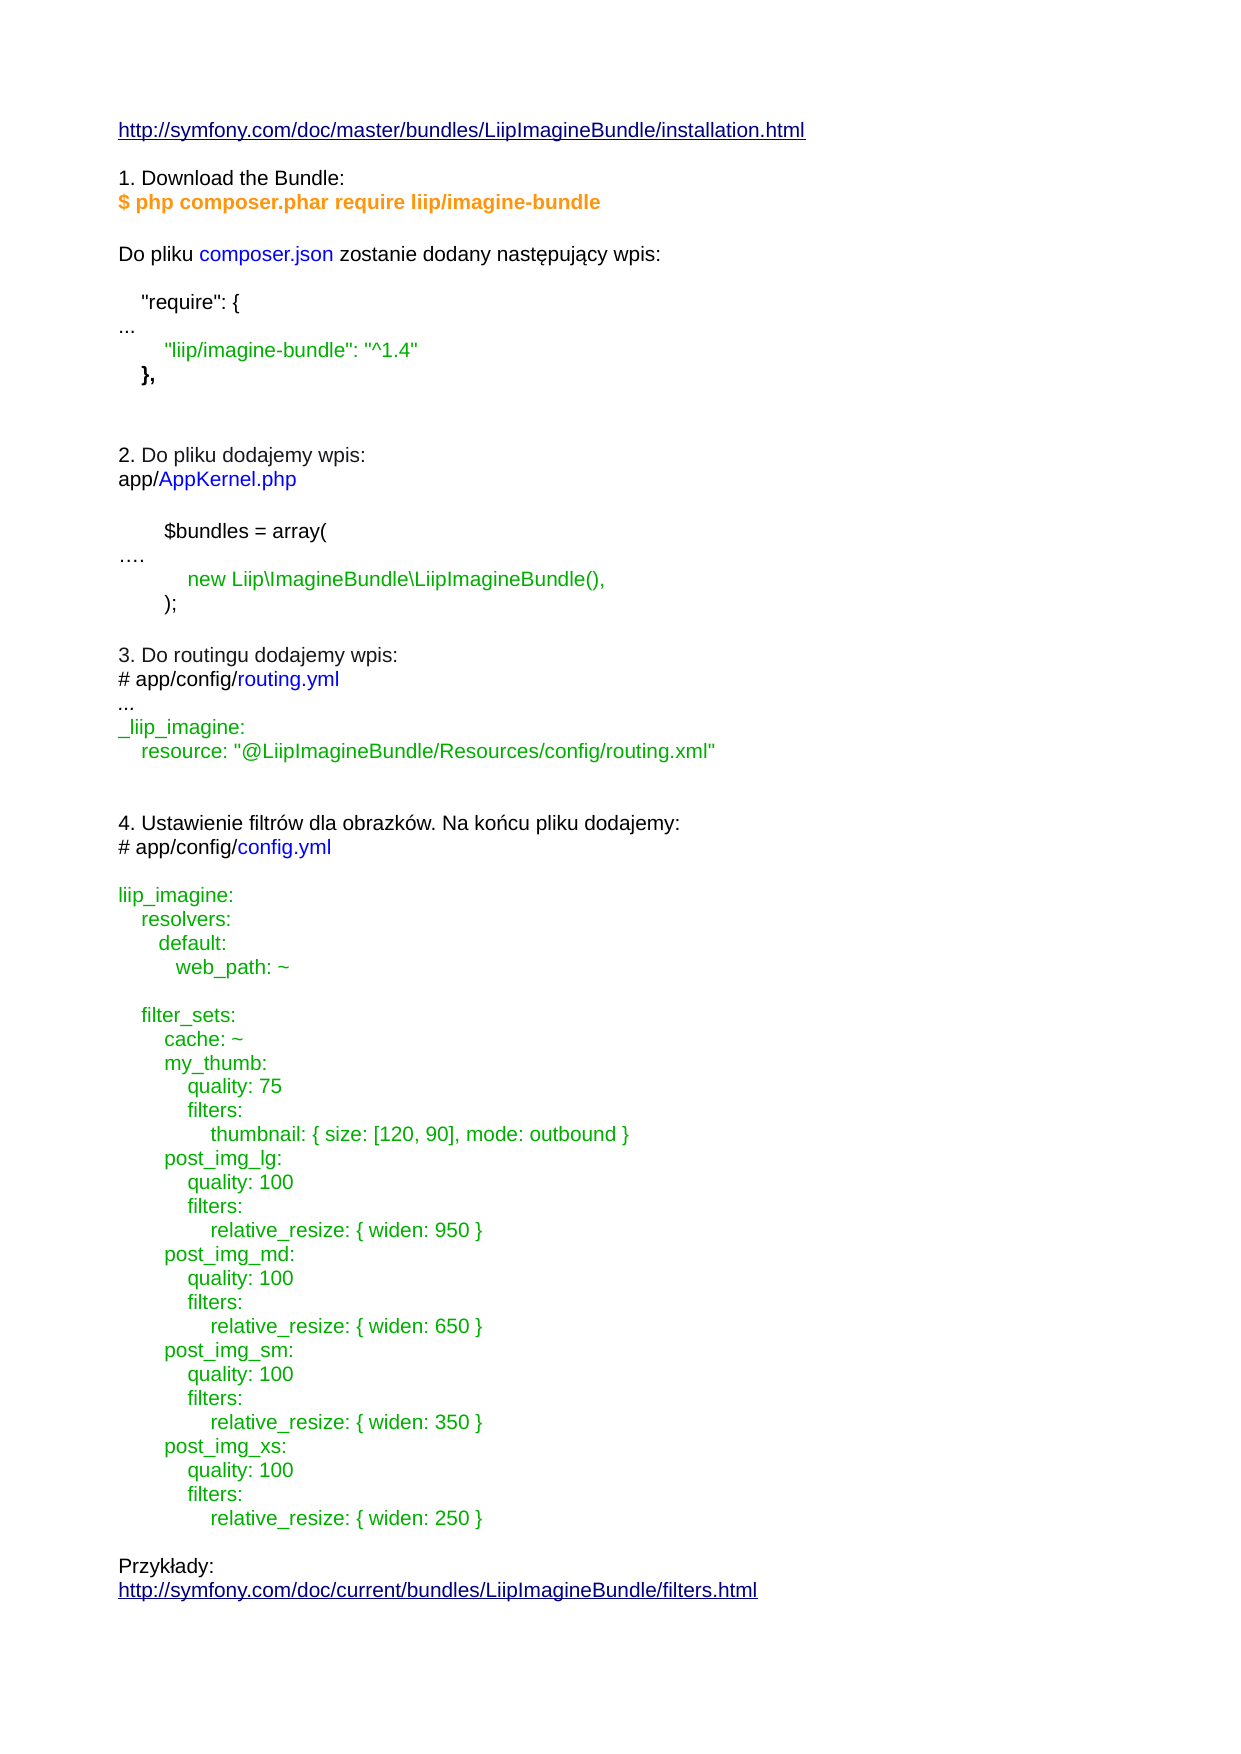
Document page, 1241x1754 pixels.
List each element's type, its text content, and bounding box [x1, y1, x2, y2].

text default: [118, 931, 1122, 954]
text $ php composer.phar require liip/imagine-bundle [118, 190, 1122, 214]
text filters: [118, 1194, 1122, 1218]
text http://symfony.com/doc/current/bundles/LiipImagineBundle/filters.html [118, 1577, 1122, 1601]
text filters: [118, 1482, 1122, 1506]
text relative_resize: { widen: 350 } [118, 1410, 1122, 1434]
text …. [118, 543, 1122, 567]
text relative_resize: { widen: 250 } [118, 1506, 1122, 1529]
text quality: 100 [118, 1362, 1122, 1386]
text post_img_lg: [118, 1146, 1122, 1170]
text 3. Do routingu dodajemy wpis: [118, 643, 1122, 667]
text Do pliku composer.json zostanie dodany następujący wpis: [118, 242, 1122, 266]
text }, [118, 362, 1122, 386]
text cache: ~ [118, 1026, 1122, 1050]
text filters: [118, 1386, 1122, 1410]
text filters: [118, 1290, 1122, 1314]
text quality: 100 [118, 1170, 1122, 1194]
text ... [118, 314, 1122, 338]
text liip_imagine: [118, 883, 1122, 907]
text my_thumb: [118, 1050, 1122, 1074]
text quality: 75 [118, 1074, 1122, 1098]
text filters: [118, 1098, 1122, 1122]
text app/AppKernel.php [118, 467, 1122, 491]
text relative_resize: { widen: 950 } [118, 1218, 1122, 1242]
text 2. Do pliku dodajemy wpis: [118, 443, 1122, 467]
text ... [118, 691, 1122, 715]
text filter_sets: [118, 1002, 1122, 1026]
text # app/config/config.yml [118, 835, 1122, 859]
text # app/config/routing.yml [118, 667, 1122, 691]
text relative_resize: { widen: 650 } [118, 1314, 1122, 1338]
text post_img_xs: [118, 1434, 1122, 1458]
text "liip/imagine-bundle": "^1.4" [118, 338, 1122, 362]
text resolvers: [118, 907, 1122, 931]
text web_path: ~ [118, 954, 1122, 978]
text quality: 100 [118, 1266, 1122, 1290]
text 4. Ustawienie filtrów dla obrazków. Na końcu pliku dodajemy: [118, 811, 1122, 835]
text 1. Download the Bundle: [118, 166, 1122, 190]
text post_img_sm: [118, 1338, 1122, 1362]
text _liip_imagine: [118, 715, 1122, 739]
text resource: "@LiipImagineBundle/Resources/config/routing.xml" [118, 739, 1122, 763]
text "require": { [118, 290, 1122, 314]
text quality: 100 [118, 1458, 1122, 1482]
text ); [118, 591, 1122, 615]
text Przykłady: [118, 1553, 1122, 1577]
text http://symfony.com/doc/master/bundles/LiipImagineBundle/installation.html [118, 118, 1122, 142]
text new Liip\ImagineBundle\LiipImagineBundle(), [118, 567, 1122, 591]
text post_img_md: [118, 1242, 1122, 1266]
text $bundles = array( [118, 519, 1122, 543]
text thumbnail: { size: [120, 90], mode: outbound } [118, 1122, 1122, 1146]
